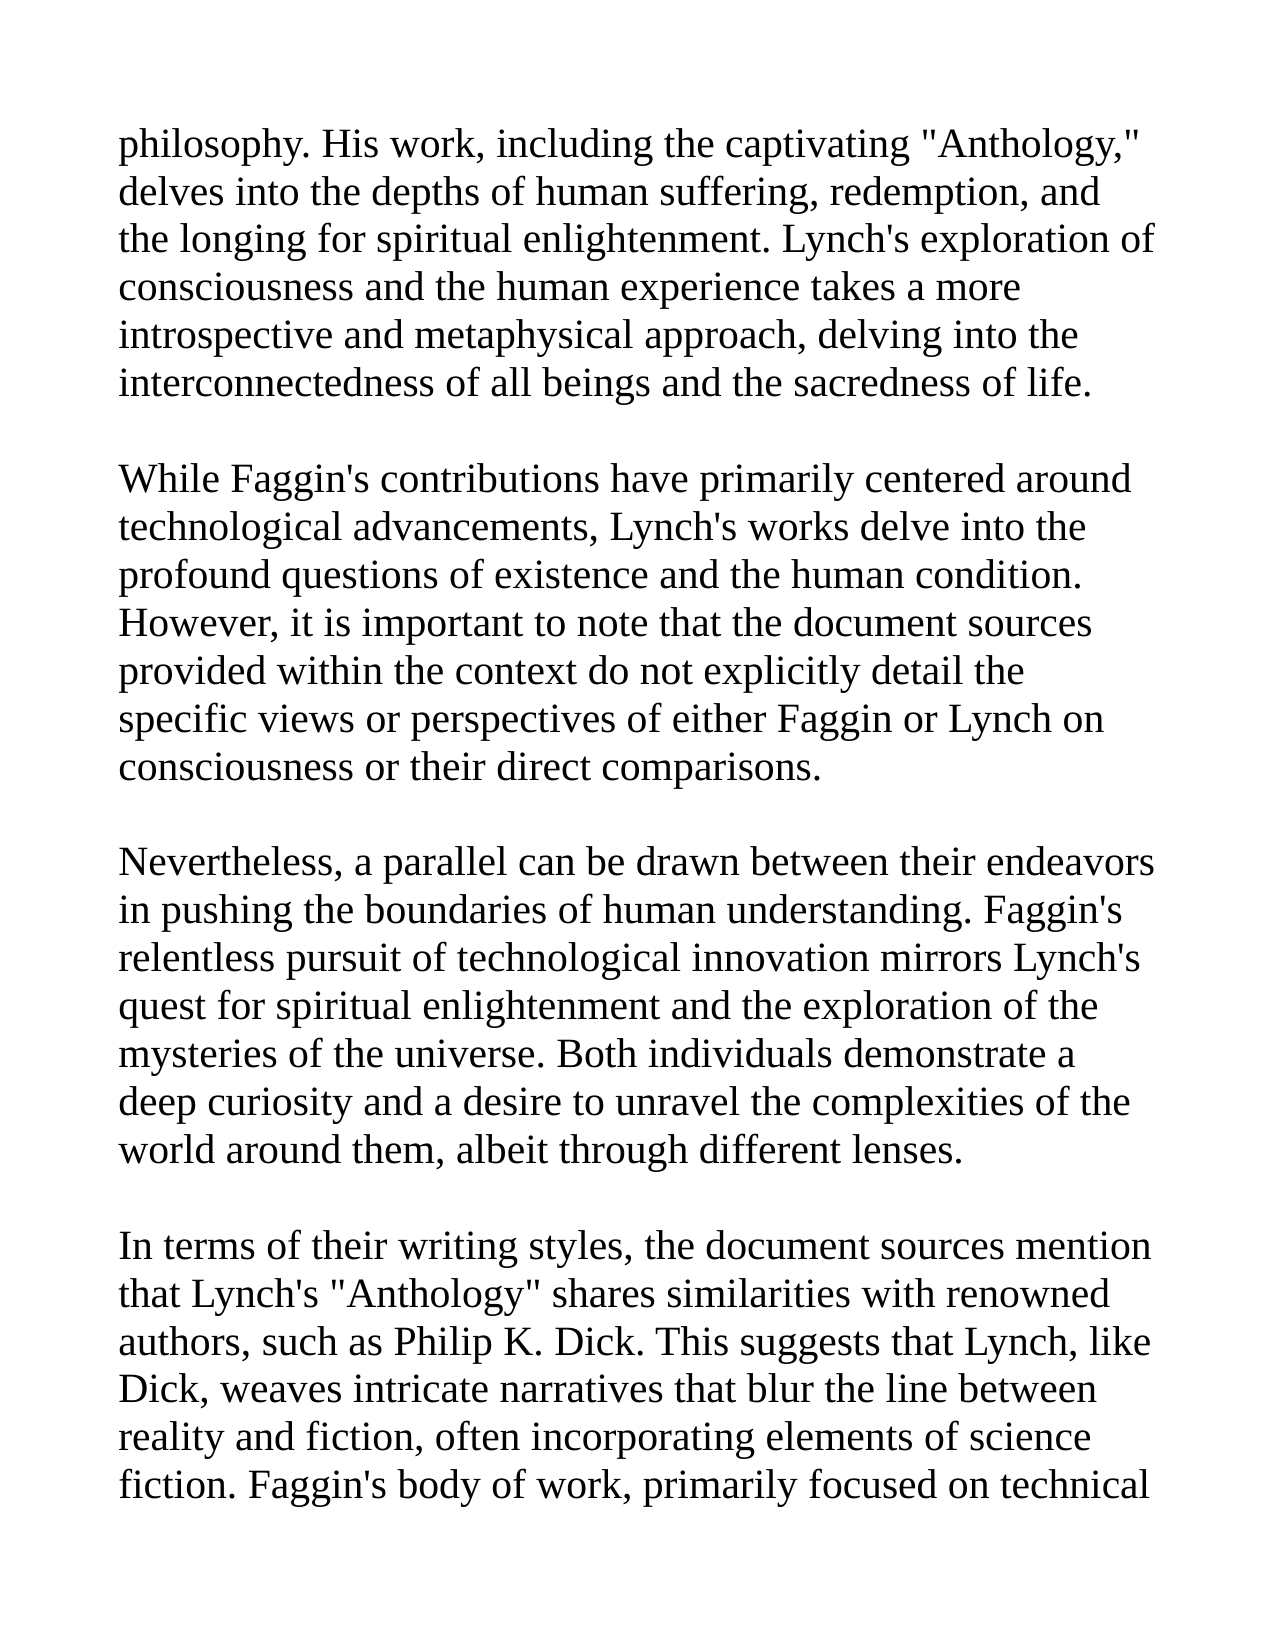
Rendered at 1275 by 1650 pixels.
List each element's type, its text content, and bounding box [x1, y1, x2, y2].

text philosophy. His work, including the captivating "Anthology," delves into the depths of human suffering, redemption, and the longing for spiritual enlightenment. Lynch's exploration of consciousness and the human experience takes a more introspective and metaphysical approach, delving into the interconnectedness of all beings and the sacredness of life. [118, 118, 1157, 406]
text While Faggin's contributions have primarily centered around technological advancements, Lynch's works delve into the profound questions of existence and the human condition. However, it is important to note that the document sources provided within the context do not explicitly detail the specific views or perspectives of either Faggin or Lynch on consciousness or their direct comparisons. [118, 453, 1157, 789]
text Nevertheless, a parallel can be drawn between their endeavors in pushing the boundaries of human understanding. Faggin's relentless pursuit of technological innovation mirrors Lynch's quest for spiritual enlightenment and the exploration of the mysteries of the universe. Both individuals demonstrate a deep curiosity and a desire to unravel the complexities of the world around them, albeit through different lenses. [118, 837, 1157, 1172]
text In terms of their writing styles, the document sources mention that Lynch's "Anthology" shares similarities with renowned authors, such as Philip K. Dick. This suggests that Lynch, like Dick, weaves intricate narratives that blur the line between reality and fiction, often incorporating elements of science fiction. Faggin's body of work, primarily focused on technical [118, 1220, 1157, 1508]
